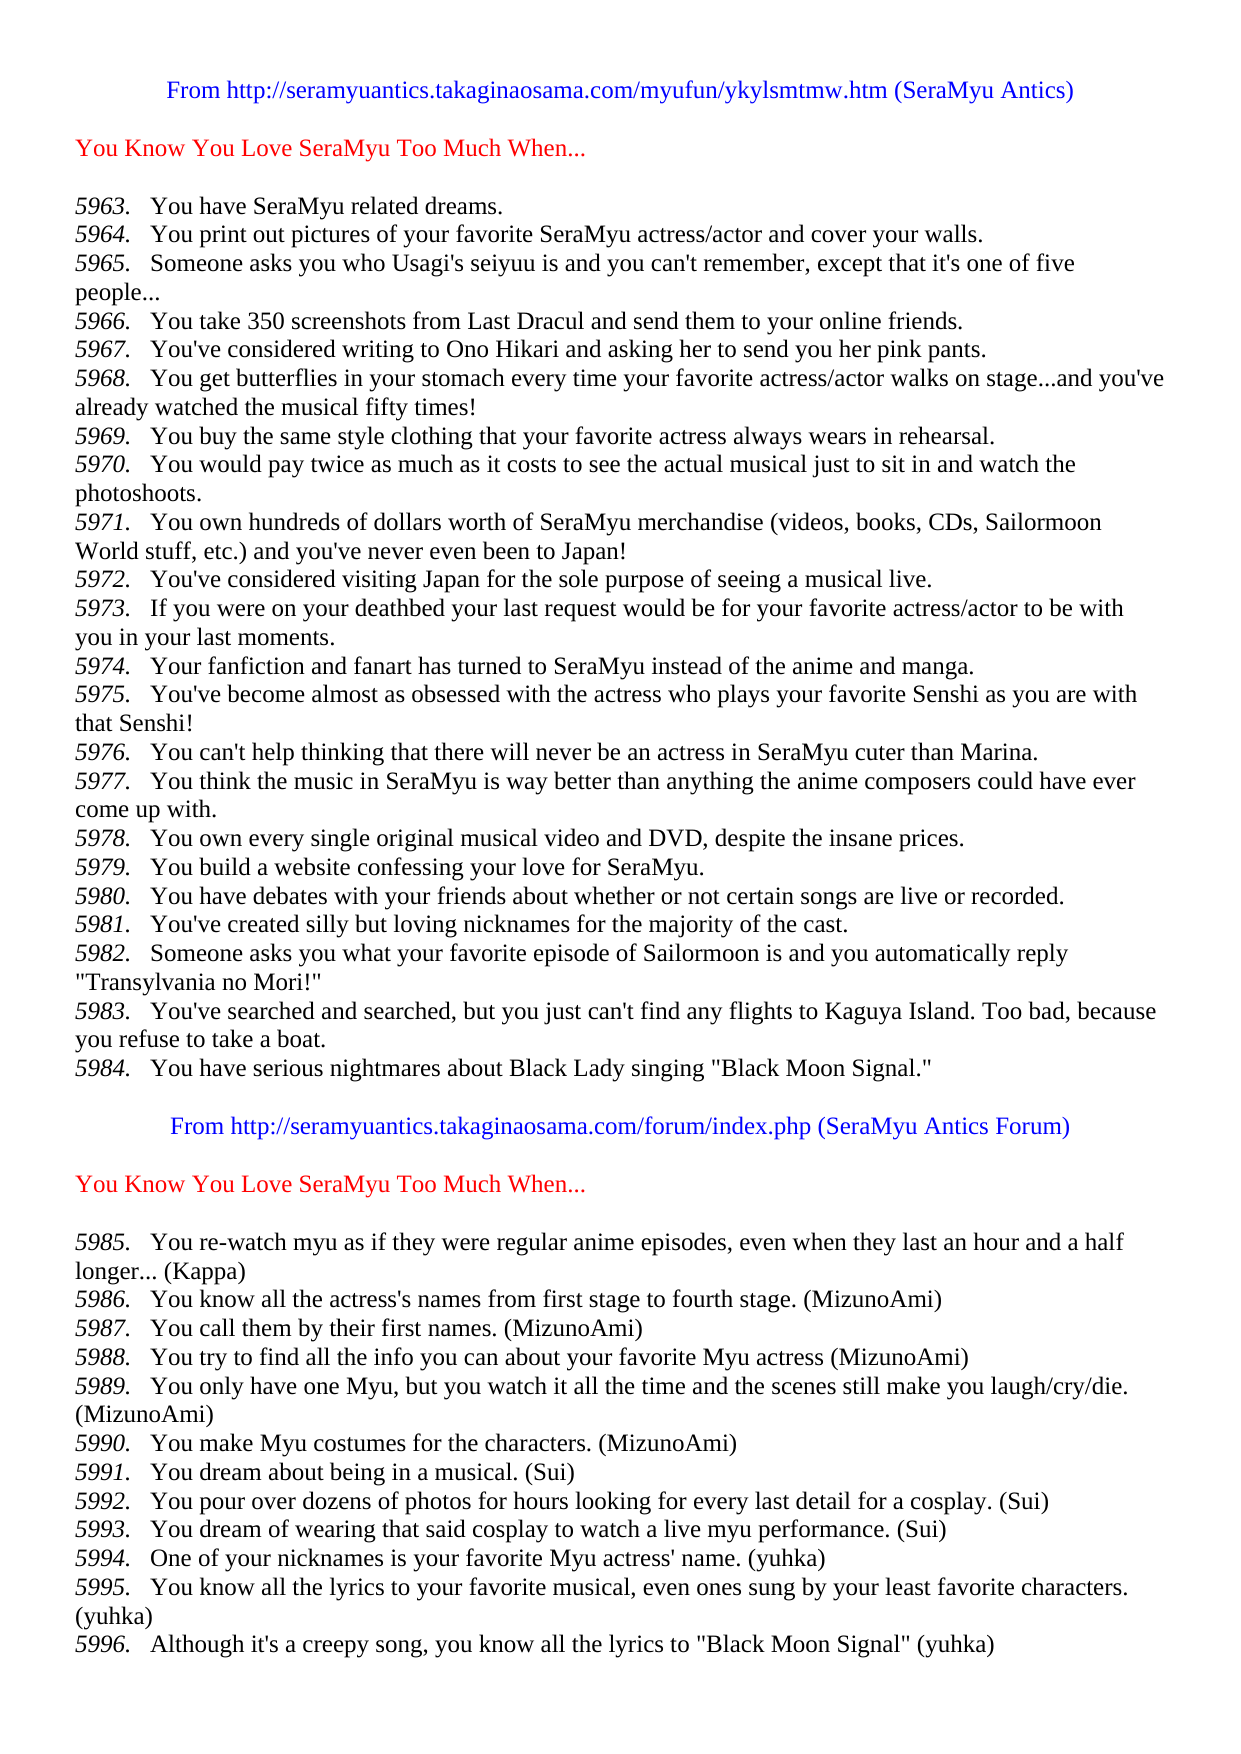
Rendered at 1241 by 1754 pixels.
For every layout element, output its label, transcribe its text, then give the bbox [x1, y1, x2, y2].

list You've considered visiting Japan for the sole purpose of seeing a musical live. [75, 564, 1165, 593]
list You've searched and searched, but you just can't find any flights to Kaguya Island. Too bad, because you refuse to take a boat. [75, 996, 1165, 1053]
list If you were on your deathbed your last request would be for your favorite actress/actor to be with you in your last moments. [75, 593, 1165, 651]
text You Know You Love SeraMyu Too Much When... [75, 133, 1165, 162]
list Although it's a creepy song, you know all the lyrics to "Black Moon Signal" (yuhka) [75, 1629, 1165, 1658]
list You've created silly but loving nicknames for the majority of the cast. [75, 909, 1165, 938]
list You can't help thinking that there will never be an actress in SeraMyu cuter than Marina. [75, 737, 1165, 766]
list You own every single original musical video and DVD, despite the insane prices. [75, 823, 1165, 852]
list Someone asks you who Usagi's seiyuu is and you can't remember, except that it's one of five people... [75, 248, 1165, 306]
list You buy the same style clothing that your favorite actress always wears in rehearsal. [75, 421, 1165, 449]
list You have SeraMyu related dreams. [75, 191, 1165, 219]
list You own hundreds of dollars worth of SeraMyu merchandise (videos, books, CDs, Sailormoon World stuff, etc.) and you've never even been to Japan! [75, 507, 1165, 564]
text From http://seramyuantics.takaginaosama.com/myufun/ykylsmtmw.htm (SeraMyu Antics) [75, 75, 1165, 104]
list You have serious nightmares about Black Lady singing "Black Moon Signal." [75, 1053, 1165, 1082]
list One of your nicknames is your favorite Myu actress' name. (yuhka) [75, 1543, 1165, 1572]
text You Know You Love SeraMyu Too Much When... [75, 1169, 1165, 1198]
list You print out pictures of your favorite SeraMyu actress/actor and cover your walls. [75, 219, 1165, 248]
list You get butterflies in your stomach every time your favorite actress/actor walks on stage...and you've already watched the musical fifty times! [75, 363, 1165, 421]
text From http://seramyuantics.takaginaosama.com/forum/index.php (SeraMyu Antics Forum) [75, 1111, 1165, 1140]
list You know all the actress's names from first stage to fourth stage. (MizunoAmi) [75, 1284, 1165, 1313]
list You think the music in SeraMyu is way better than anything the anime composers could have ever come up with. [75, 766, 1165, 823]
list You re-watch myu as if they were regular anime episodes, even when they last an hour and a half longer... (Kappa) [75, 1227, 1165, 1284]
list You dream of wearing that said cosplay to watch a live myu performance. (Sui) [75, 1514, 1165, 1543]
list Someone asks you what your favorite episode of Sailormoon is and you automatically reply "Transylvania no Mori!" [75, 938, 1165, 996]
list You try to find all the info you can about your favorite Myu actress (MizunoAmi) [75, 1342, 1165, 1371]
list Your fanfiction and fanart has turned to SeraMyu instead of the anime and manga. [75, 651, 1165, 679]
list You take 350 screenshots from Last Dracul and send them to your online friends. [75, 306, 1165, 334]
list You've become almost as obsessed with the actress who plays your favorite Senshi as you are with that Senshi! [75, 679, 1165, 737]
list You would pay twice as much as it costs to see the actual musical just to sit in and watch the photoshoots. [75, 449, 1165, 507]
list You've considered writing to Ono Hikari and asking her to send you her pink pants. [75, 334, 1165, 363]
list You build a website confessing your love for SeraMyu. [75, 852, 1165, 881]
list You make Myu costumes for the characters. (MizunoAmi) [75, 1428, 1165, 1457]
list You dream about being in a musical. (Sui) [75, 1457, 1165, 1486]
list You only have one Myu, but you watch it all the time and the scenes still make you laugh/cry/die. (MizunoAmi) [75, 1371, 1165, 1428]
list You know all the lyrics to your favorite musical, even ones sung by your least favorite characters. (yuhka) [75, 1572, 1165, 1629]
list You call them by their first names. (MizunoAmi) [75, 1313, 1165, 1342]
list You pour over dozens of photos for hours looking for every last detail for a cosplay. (Sui) [75, 1486, 1165, 1514]
list You have debates with your friends about whether or not certain songs are live or recorded. [75, 881, 1165, 909]
